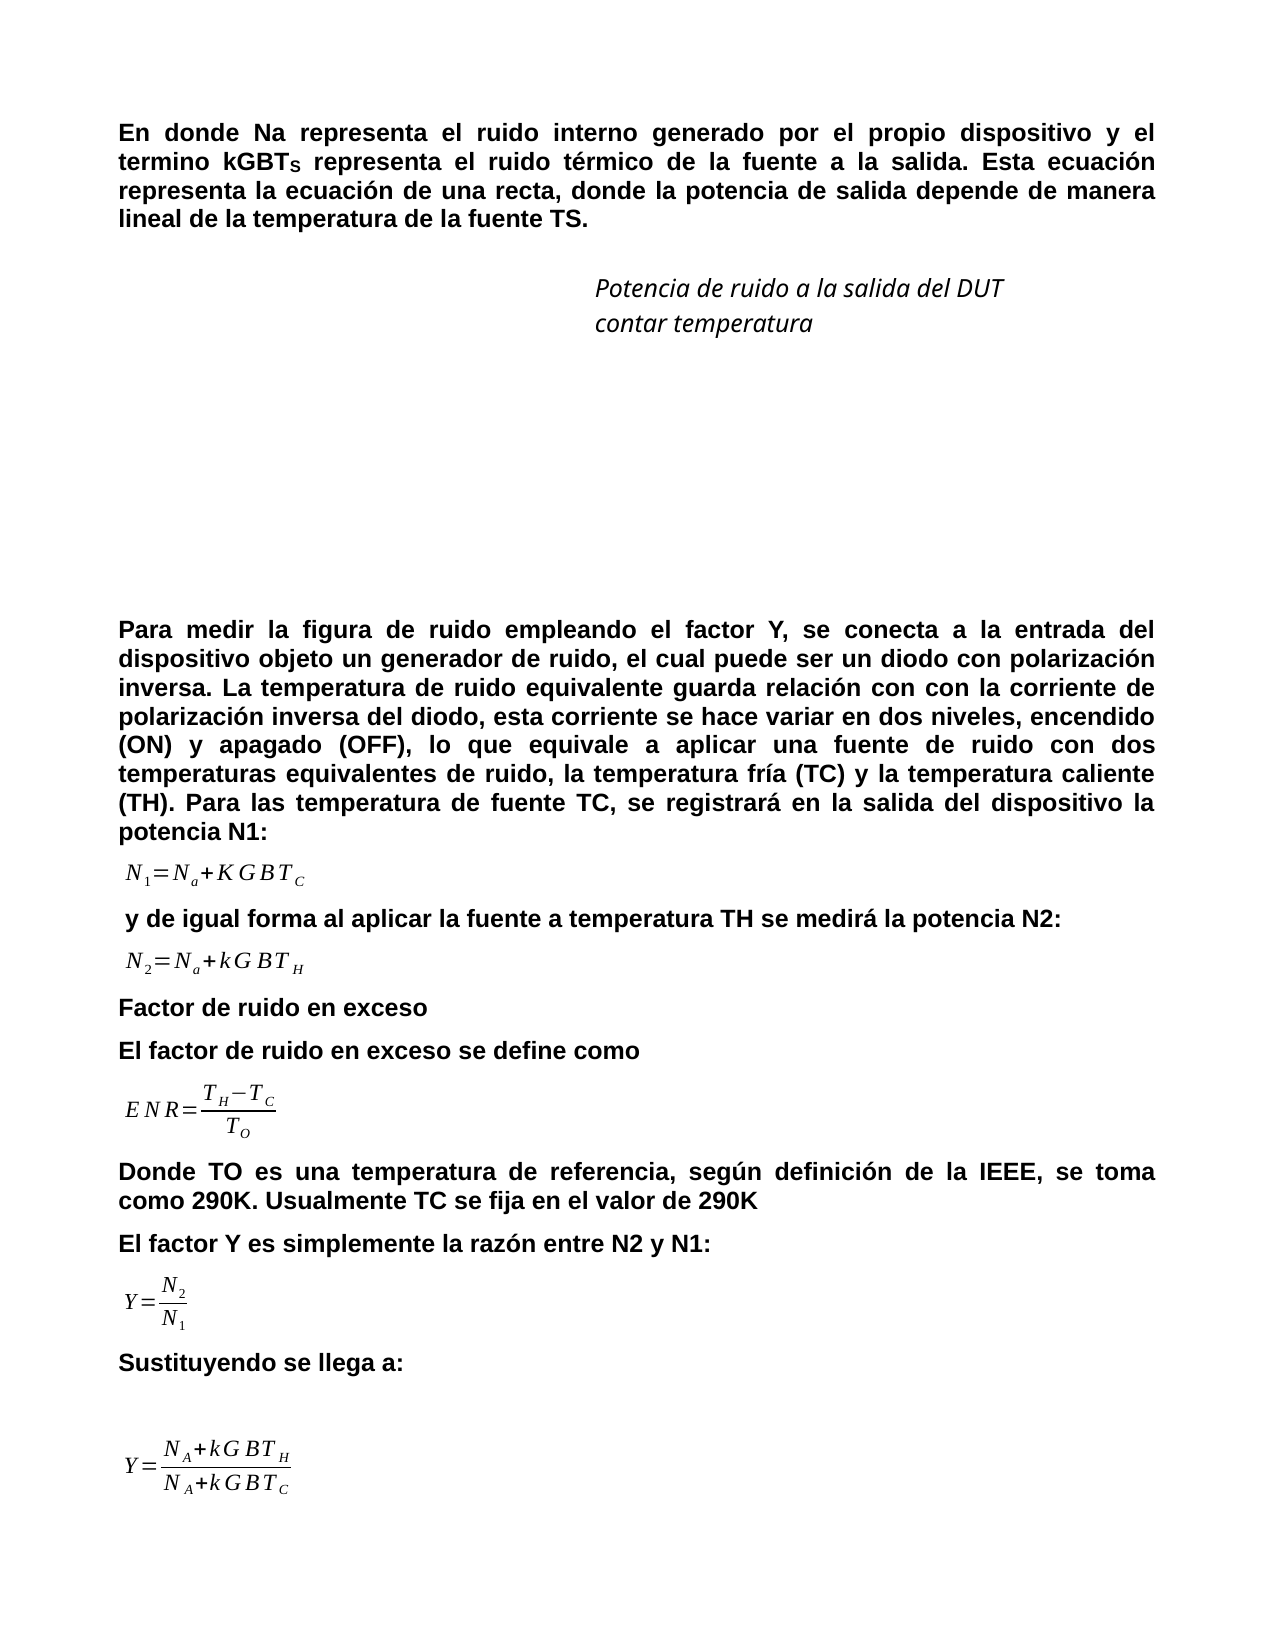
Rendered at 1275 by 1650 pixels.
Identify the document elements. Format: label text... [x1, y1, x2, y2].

text Para medir la figura de ruido empleando el factor Y, se conecta a la entrada del dispositivo objeto un generador de ruido, el cual puede ser un diodo con polarización inversa. La temperatura de ruido equivalente guarda relación con con la corriente de polarización inversa del diodo, esta corriente se hace variar en dos niveles, encendido (ON) y apagado (OFF), lo que equivale a aplicar una fuente de ruido con dos temperaturas equivalentes de ruido, la temperatura fría (TC) y la temperatura caliente (TH). Para las temperatura de fuente TC, se registrará en la salida del dispositivo la potencia N1: [118, 615, 1157, 845]
text Factor de ruido en exceso [118, 992, 1157, 1021]
text En donde Na representa el ruido interno generado por el propio dispositivo y el termino kGBTS representa el ruido térmico de la fuente a la salida. Esta ecuación representa la ecuación de una recta, donde la potencia de salida depende de manera lineal de la temperatura de la fuente TS. [118, 118, 1157, 233]
text y de igual forma al aplicar la fuente a temperatura TH se medirá la potencia N2: [118, 904, 1157, 933]
text Donde TO es una temperatura de referencia, según definición de la IEEE, se toma como 290K. Usualmente TC se fija en el valor de 290K [118, 1157, 1157, 1214]
text El factor de ruido en exceso se define como [118, 1036, 1157, 1065]
text Potencia de ruido a la salida del DUT contar temperatura [594, 271, 1046, 339]
text El factor Y es simplemente la razón entre N2 y N1: [118, 1229, 1157, 1258]
text Sustituyendo se llega a: [118, 1348, 1157, 1377]
